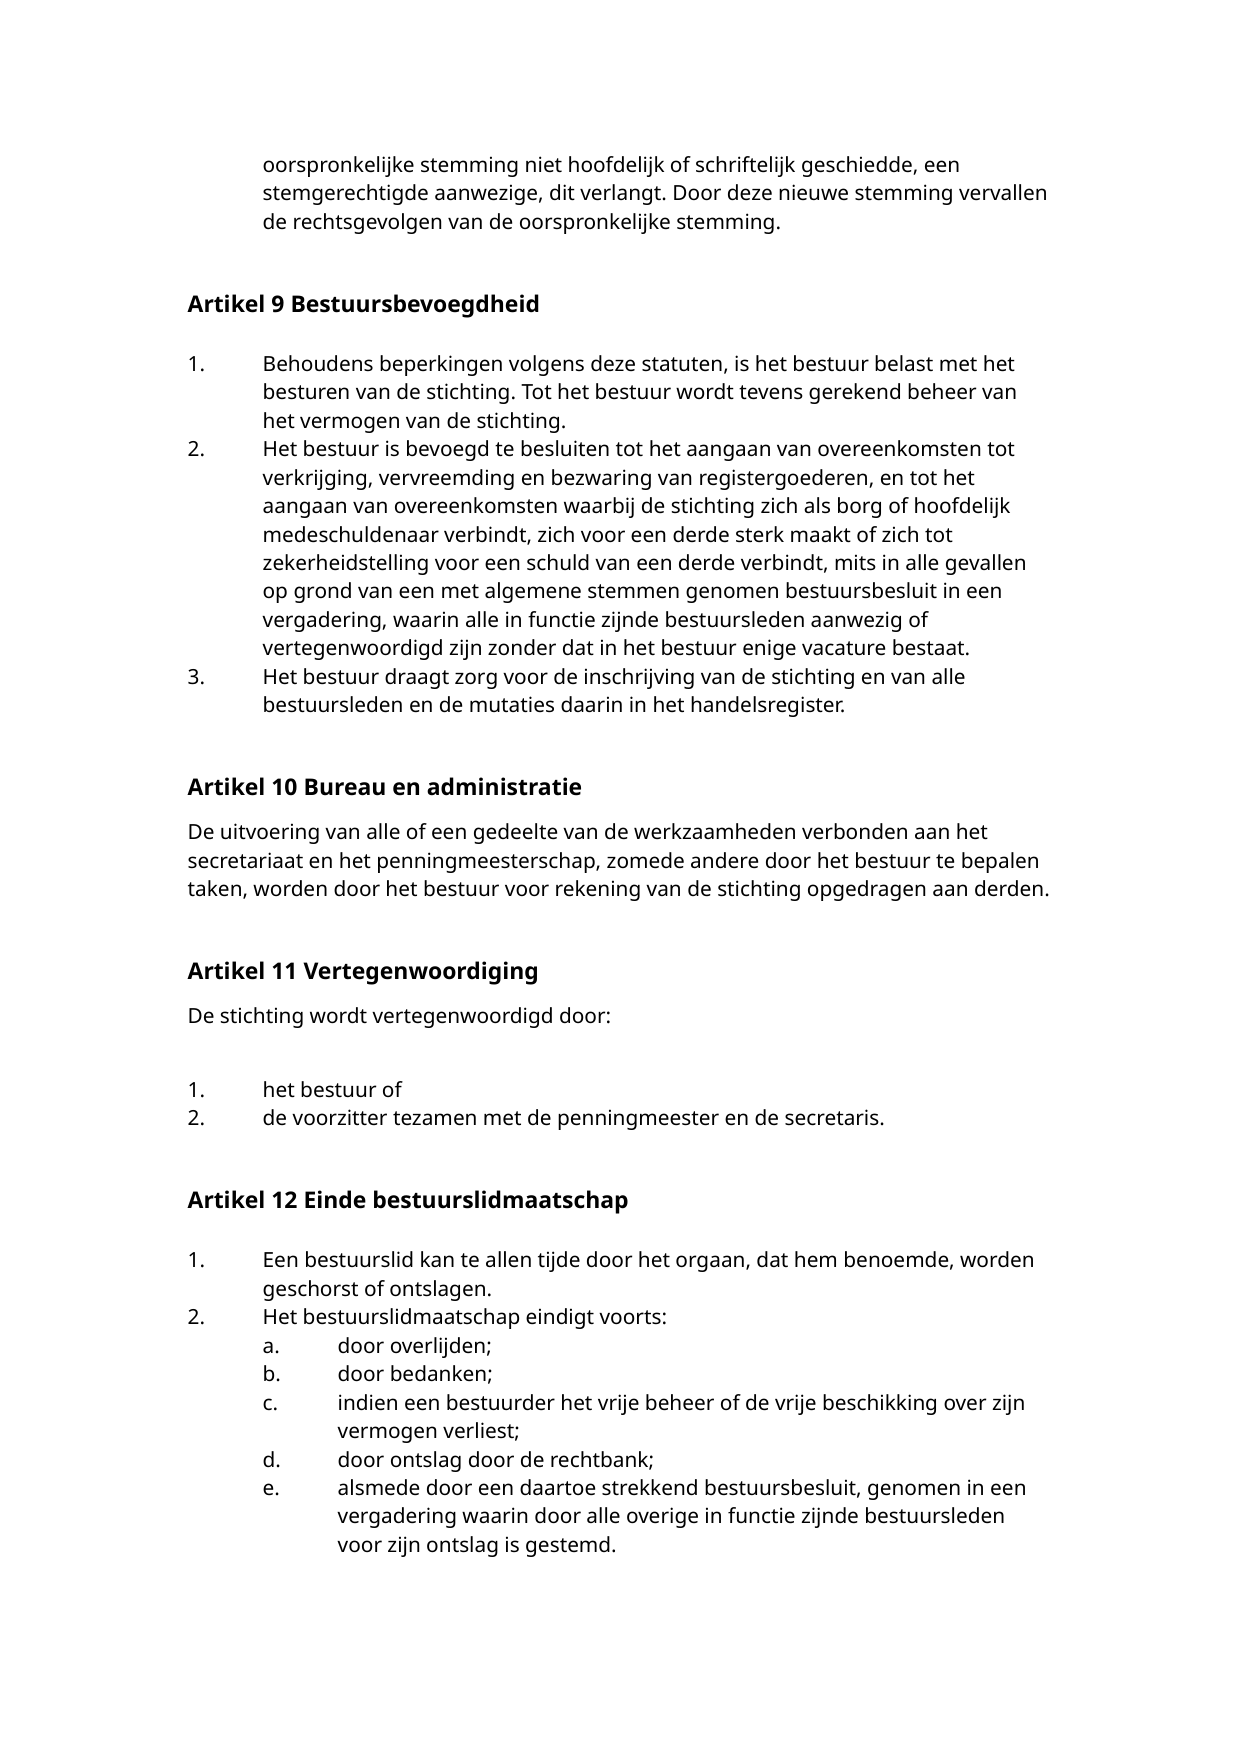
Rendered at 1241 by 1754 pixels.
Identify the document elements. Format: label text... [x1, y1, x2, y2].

list indien een bestuurder het vrije beheer of de vrije beschikking over zijn vermogen verliest; [262, 1388, 1053, 1445]
subtitle Artikel 11 Vertegenwoordiging [187, 955, 1053, 987]
text De uitvoering van alle of een gedeelte van de werkzaamheden verbonden aan het secretariaat en het penningmeesterschap, zomede andere door het bestuur te bepalen taken, worden door het bestuur voor rekening van de stichting opgedragen aan derden. [187, 817, 1053, 903]
list alsmede door een daartoe strekkend bestuursbesluit, genomen in een vergadering waarin door alle overige in functie zijnde bestuursleden voor zijn ontslag is gestemd. [262, 1473, 1053, 1558]
list het bestuur of [187, 1075, 1053, 1103]
list Het bestuurslidmaatschap eindigt voorts: [187, 1302, 1053, 1331]
subtitle Artikel 12 Einde bestuurslidmaatschap [187, 1184, 1053, 1216]
list Behoudens beperkingen volgens deze statuten, is het bestuur belast met het besturen van de stichting. Tot het bestuur wordt tevens gerekend beheer van het vermogen van de stichting. [187, 349, 1053, 434]
list Het bestuur is bevoegd te besluiten tot het aangaan van overeenkomsten tot verkrijging, vervreemding en bezwaring van registergoederen, en tot het aangaan van overeenkomsten waarbij de stichting zich als borg of hoofdelijk medeschuldenaar verbindt, zich voor een derde sterk maakt of zich tot zekerheidstelling voor een schuld van een derde verbindt, mits in alle gevallen op grond van een met algemene stemmen genomen bestuursbesluit in een vergadering, waarin alle in functie zijnde bestuursleden aanwezig of vertegenwoordigd zijn zonder dat in het bestuur enige vacature bestaat. [187, 434, 1053, 662]
list door overlijden; [262, 1331, 1053, 1359]
list Het bestuur draagt zorg voor de inschrijving van de stichting en van alle bestuursleden en de mutaties daarin in het handelsregister. [187, 662, 1053, 719]
list de voorzitter tezamen met de penningmeester en de secretaris. [187, 1103, 1053, 1132]
text De stichting wordt vertegenwoordigd door: [187, 1002, 1053, 1030]
list oorspronkelijke stemming niet hoofdelijk of schriftelijk geschiedde, een stemgerechtigde aanwezige, dit verlangt. Door deze nieuwe stemming vervallen de rechtsgevolgen van de oorspronkelijke stemming. [187, 150, 1053, 235]
list Een bestuurslid kan te allen tijde door het orgaan, dat hem benoemde, worden geschorst of ontslagen. [187, 1246, 1053, 1302]
subtitle Artikel 9 Bestuursbevoegdheid [187, 288, 1053, 319]
list door bedanken; [262, 1359, 1053, 1388]
list door ontslag door de rechtbank; [262, 1445, 1053, 1473]
subtitle Artikel 10 Bureau en administratie [187, 771, 1053, 802]
